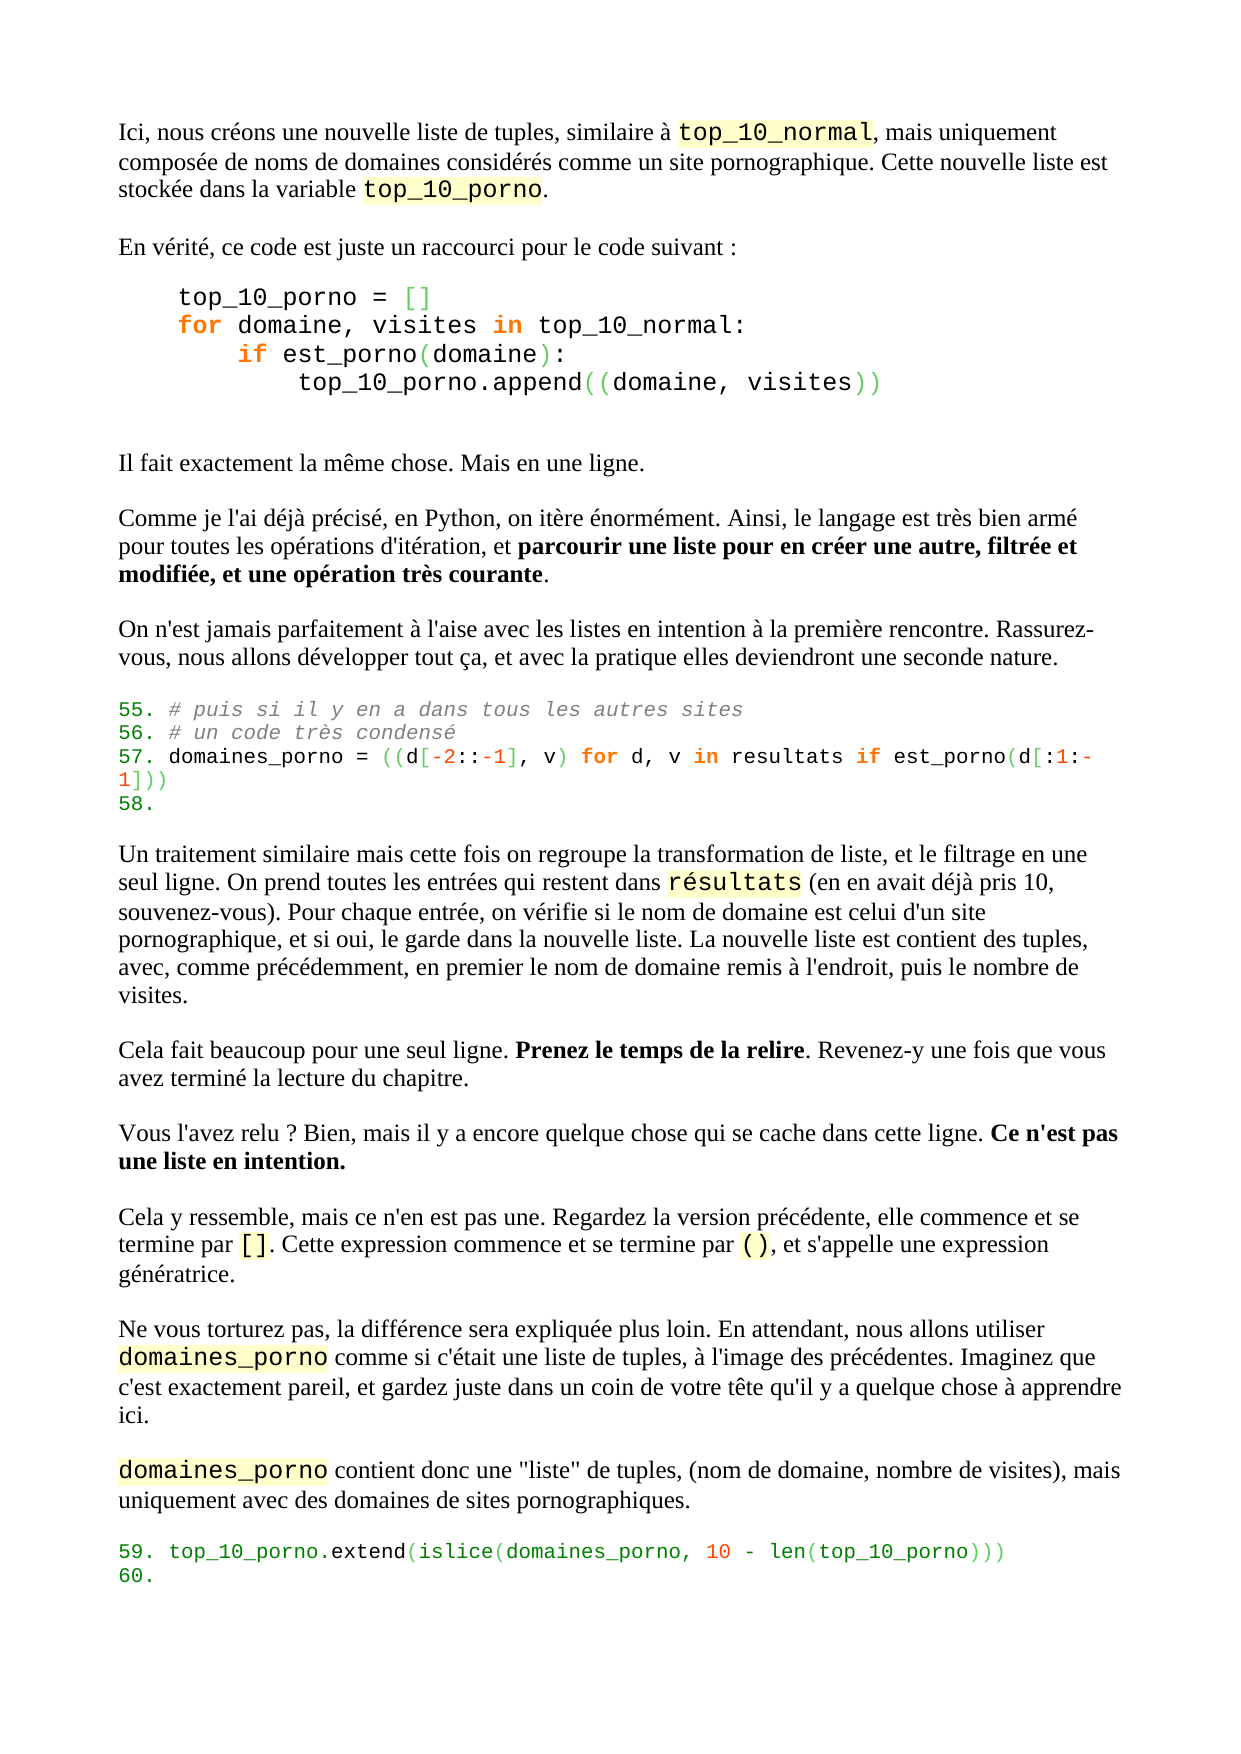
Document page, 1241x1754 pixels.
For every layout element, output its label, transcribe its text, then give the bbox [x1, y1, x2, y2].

text Ici, nous créons une nouvelle liste de tuples, similaire à top_10_normal, mais uniquement composée de noms de domaines considérés comme un site pornographique. Cette nouvelle liste est stockée dans la variable top_10_porno. [118, 118, 1122, 205]
text Un traitement similaire mais cette fois on regroupe la transformation de liste, et le filtrage en une seul ligne. On prend toutes les entrées qui restent dans résultats (en en avait déjà pris 10, souvenez-vous). Pour chaque entrée, on vérifie si le nom de domaine est celui d'un site pornographique, et si oui, le garde dans la nouvelle liste. La nouvelle liste est contient des tuples, avec, comme précédemment, en premier le nom de domaine remis à l'endroit, puis le nombre de visites. [118, 840, 1122, 1009]
list # puis si il y en a dans tous les autres sites [118, 698, 1122, 722]
text Comme je l'ai déjà précisé, en Python, on itère énormément. Ainsi, le langage est très bien armé pour toutes les opérations d'itération, et parcourir une liste pour en créer une autre, filtrée et modifiée, et une opération très courante. [118, 504, 1122, 588]
text domaines_porno contient donc une "liste" de tuples, (nom de domaine, nombre de visites), mais uniquement avec des domaines de sites pornographiques. [118, 1456, 1122, 1514]
text Il fait exactement la même chose. Mais en une ligne. [118, 449, 1122, 477]
text Ne vous torturez pas, la différence sera expliquée plus loin. En attendant, nous allons utiliser domaines_porno comme si c'était une liste de tuples, à l'image des précédentes. Imaginez que c'est exactement pareil, et gardez juste dans un coin de votre tête qu'il y a quelque chose à apprendre ici. [118, 1316, 1122, 1428]
text Cela fait beaucoup pour une seul ligne. Prenez le temps de la relire. Revenez-y une fois que vous avez terminé la lecture du chapitre. [118, 1036, 1122, 1092]
list # un code très condensé [118, 722, 1122, 746]
text On n'est jamais parfaitement à l'aise avec les listes en intention à la première rencontre. Rassurez-vous, nous allons développer tout ça, et avec la pratique elles deviendront une seconde nature. [118, 615, 1122, 671]
list domaines_porno = ((d[-2::-1], v) for d, v in resultats if est_porno(d[:1:-1])) [118, 746, 1122, 793]
list top_10_porno.extend(islice(domaines_porno, 10 - len(top_10_porno))) [118, 1541, 1122, 1565]
text Cela y ressemble, mais ce n'en est pas une. Regardez la version précédente, elle commence et se termine par []. Cette expression commence et se termine par (), et s'appelle une expression génératrice. [118, 1203, 1122, 1288]
text En vérité, ce code est juste un raccourci pour le code suivant : [118, 233, 1122, 261]
text top_10_porno = [] for domaine, visites in top_10_normal: if est_porno(domaine): top_10_porno.append((domaine, visites)) [177, 284, 1122, 398]
text Vous l'avez relu ? Bien, mais il y a encore quelque chose qui se cache dans cette ligne. Ce n'est pas une liste en intention. [118, 1119, 1122, 1175]
